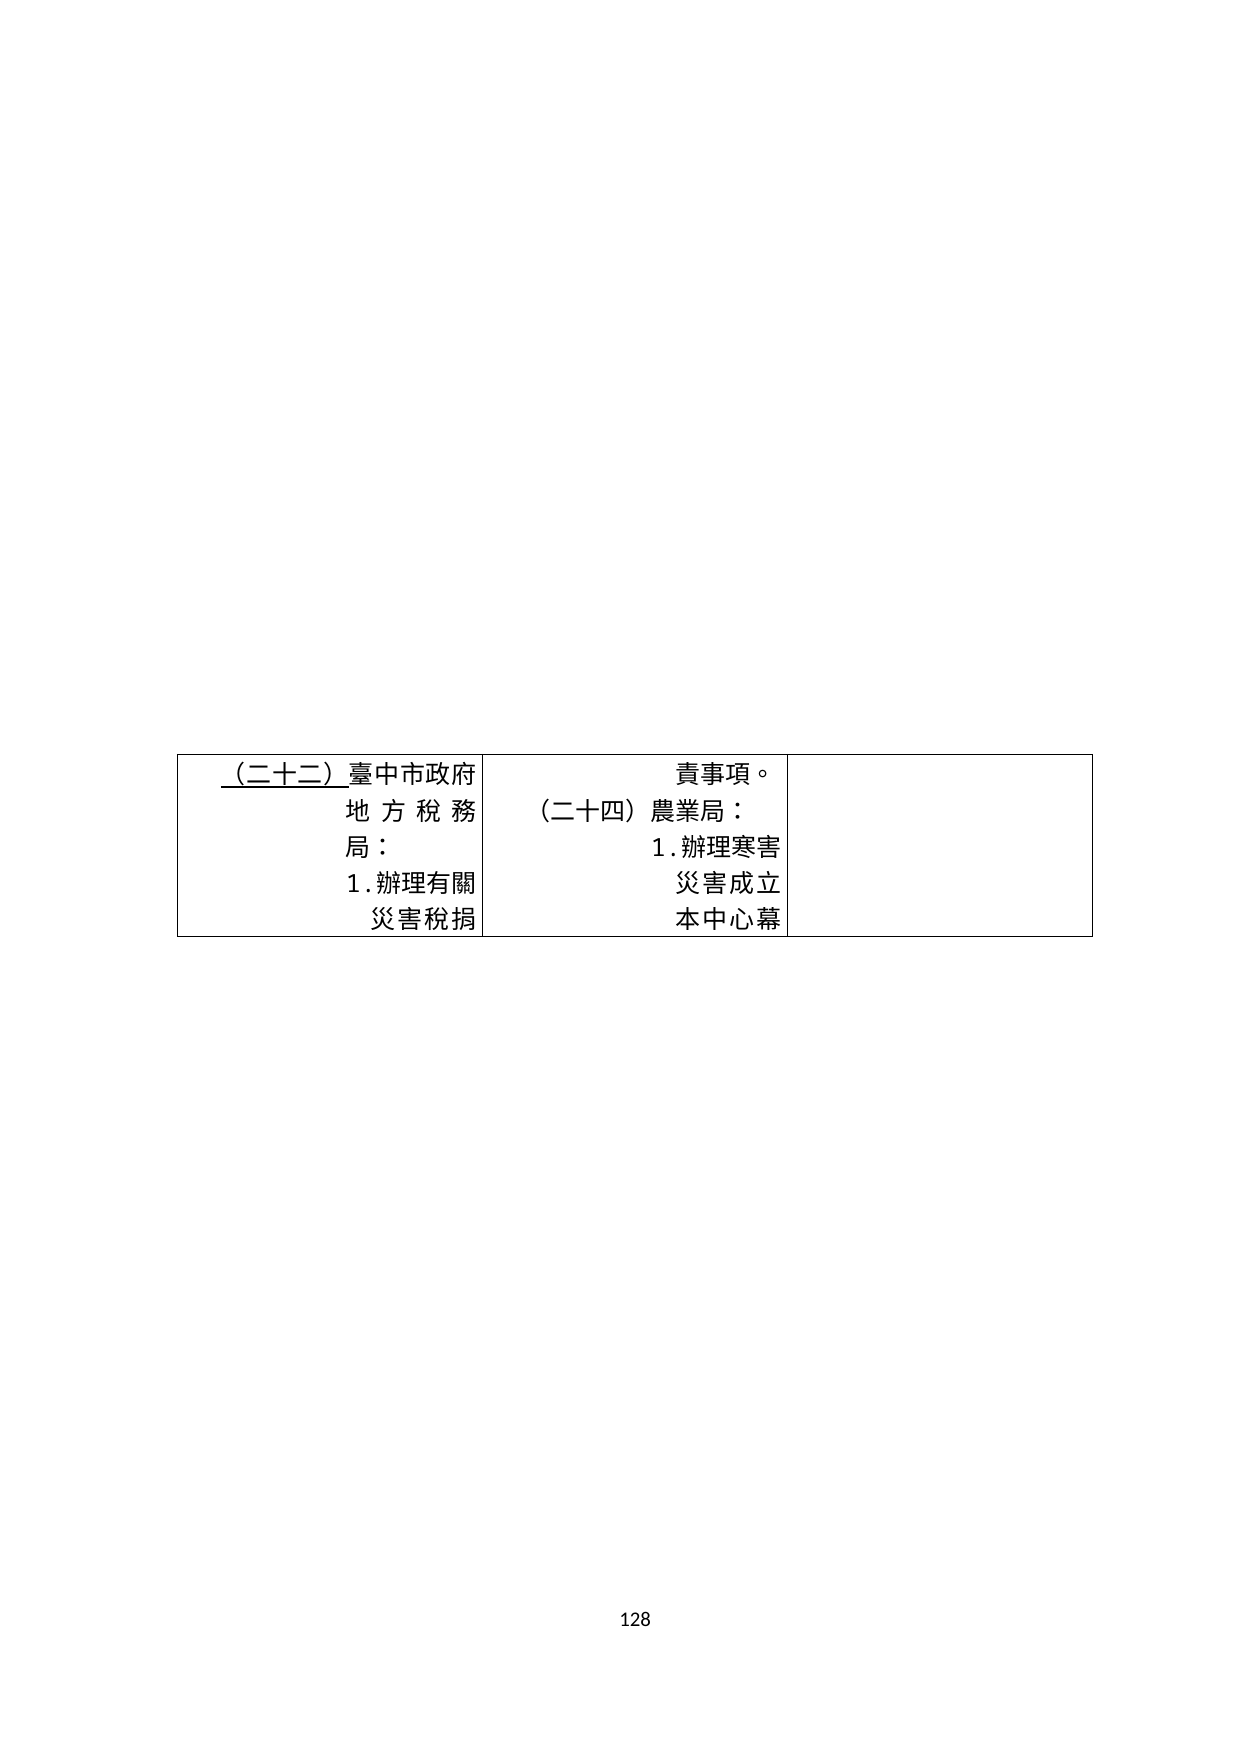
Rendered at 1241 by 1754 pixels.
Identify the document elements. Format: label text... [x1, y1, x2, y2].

table_cell [788, 755, 1092, 936]
table_cell （二十二）臺中市政府地方稅務局： 1.辦理有關災害稅捐 [178, 755, 482, 936]
table_cell 責事項。 （二十四）農業局： 1.辦理寒害災害成立本中心幕 [483, 755, 787, 936]
